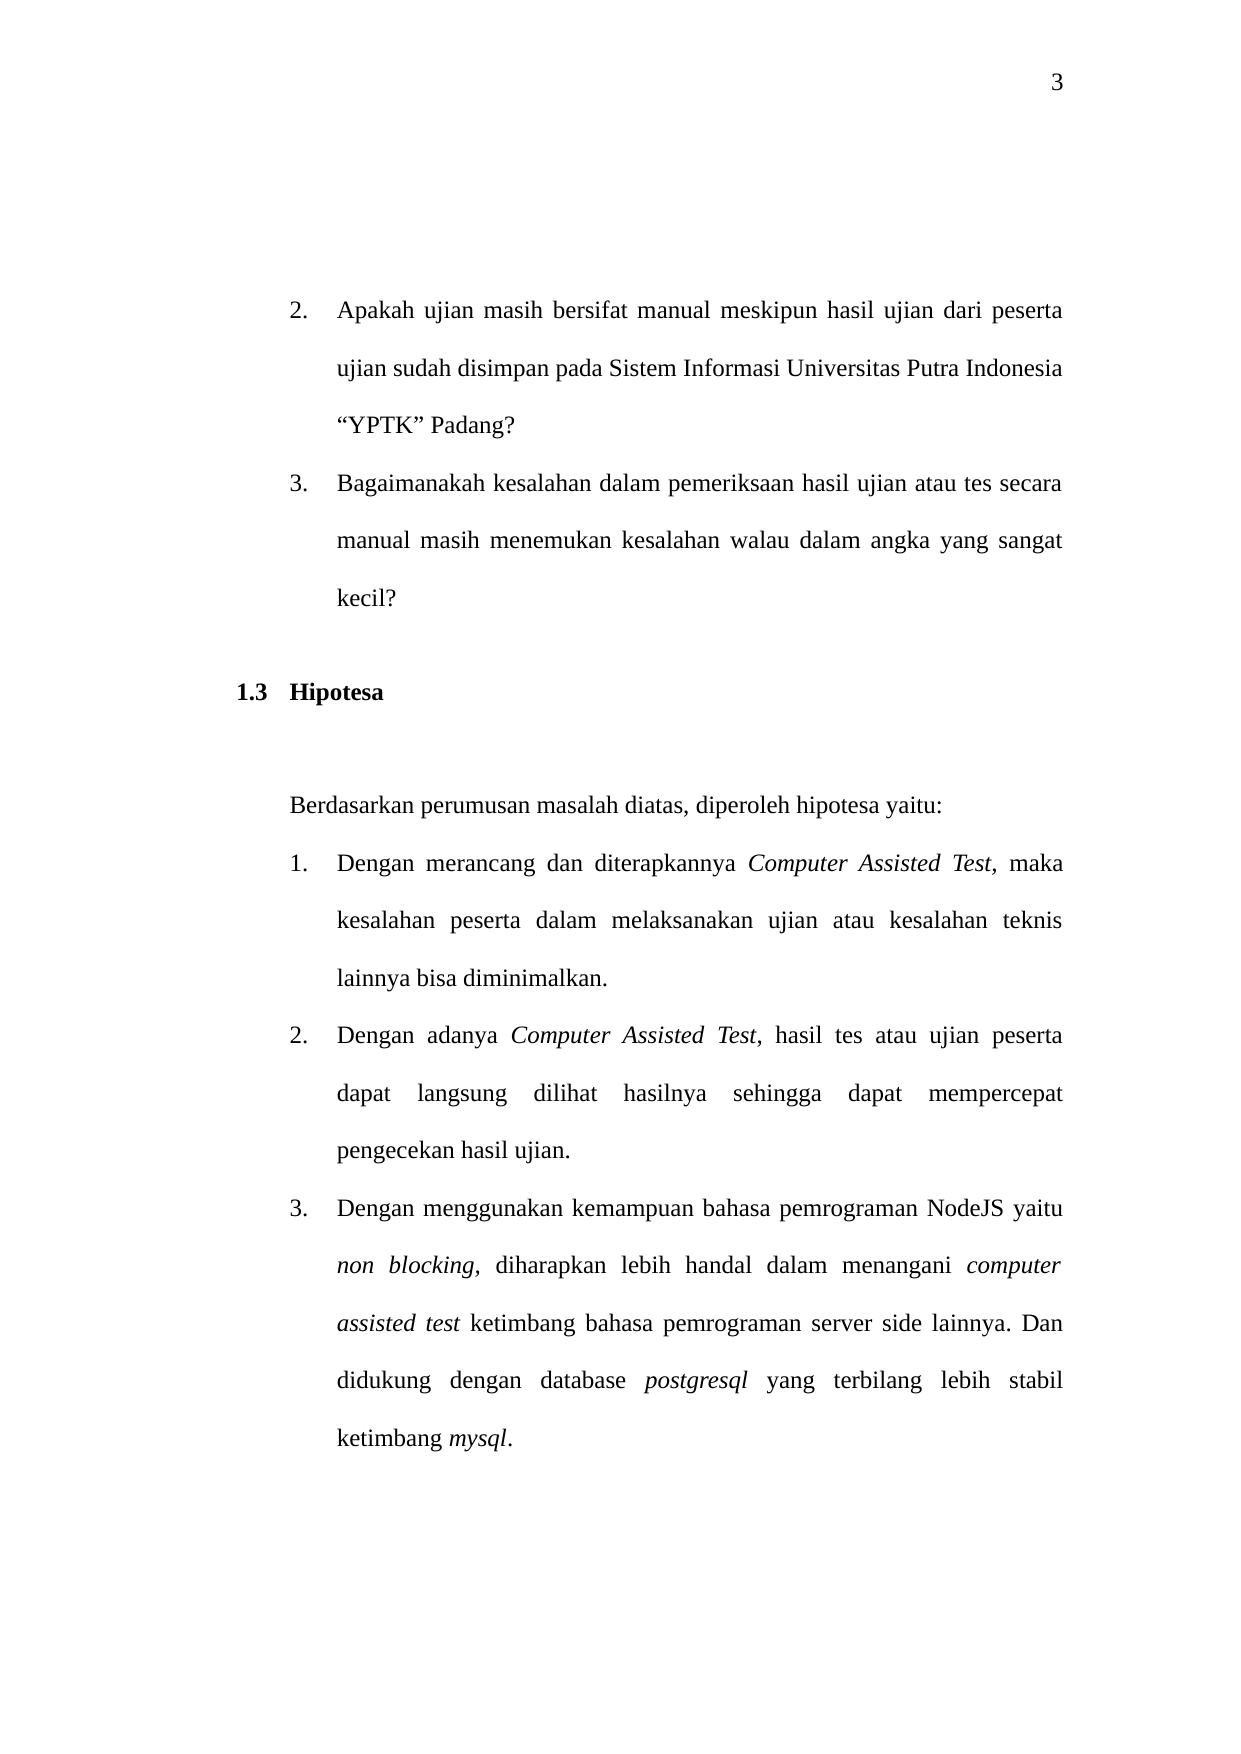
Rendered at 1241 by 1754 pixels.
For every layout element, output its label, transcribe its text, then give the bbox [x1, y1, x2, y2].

list Dengan adanya Computer Assisted Test, hasil tes atau ujian peserta dapat langsung dilihat hasilnya sehingga dapat mempercepat pengecekan hasil ujian. [289, 1020, 1063, 1164]
list Dengan menggunakan kemampuan bahasa pemrograman NodeJS yaitu non blocking, diharapkan lebih handal dalam menangani computer assisted test ketimbang bahasa pemrograman server side lainnya. Dan didukung dengan database postgresql yang terbilang lebih stabil ketimbang mysql. [289, 1193, 1063, 1452]
list Dengan merancang dan diterapkannya Computer Assisted Test, maka kesalahan peserta dalam melaksanakan ujian atau kesalahan teknis lainnya bisa diminimalkan. [289, 848, 1063, 992]
list Apakah ujian masih bersifat manual meskipun hasil ujian dari peserta ujian sudah disimpan pada Sistem Informasi Universitas Putra Indonesia “YPTK” Padang? [289, 295, 1063, 439]
list Bagaimanakah kesalahan dalam pemeriksaan hasil ujian atau tes secara manual masih menemukan kesalahan walau dalam angka yang sangat kecil? [289, 468, 1063, 612]
text Berdasarkan perumusan masalah diatas, diperoleh hipotesa yaitu: [236, 790, 1063, 819]
subtitle 1.3 Hipotesa [236, 640, 1063, 715]
